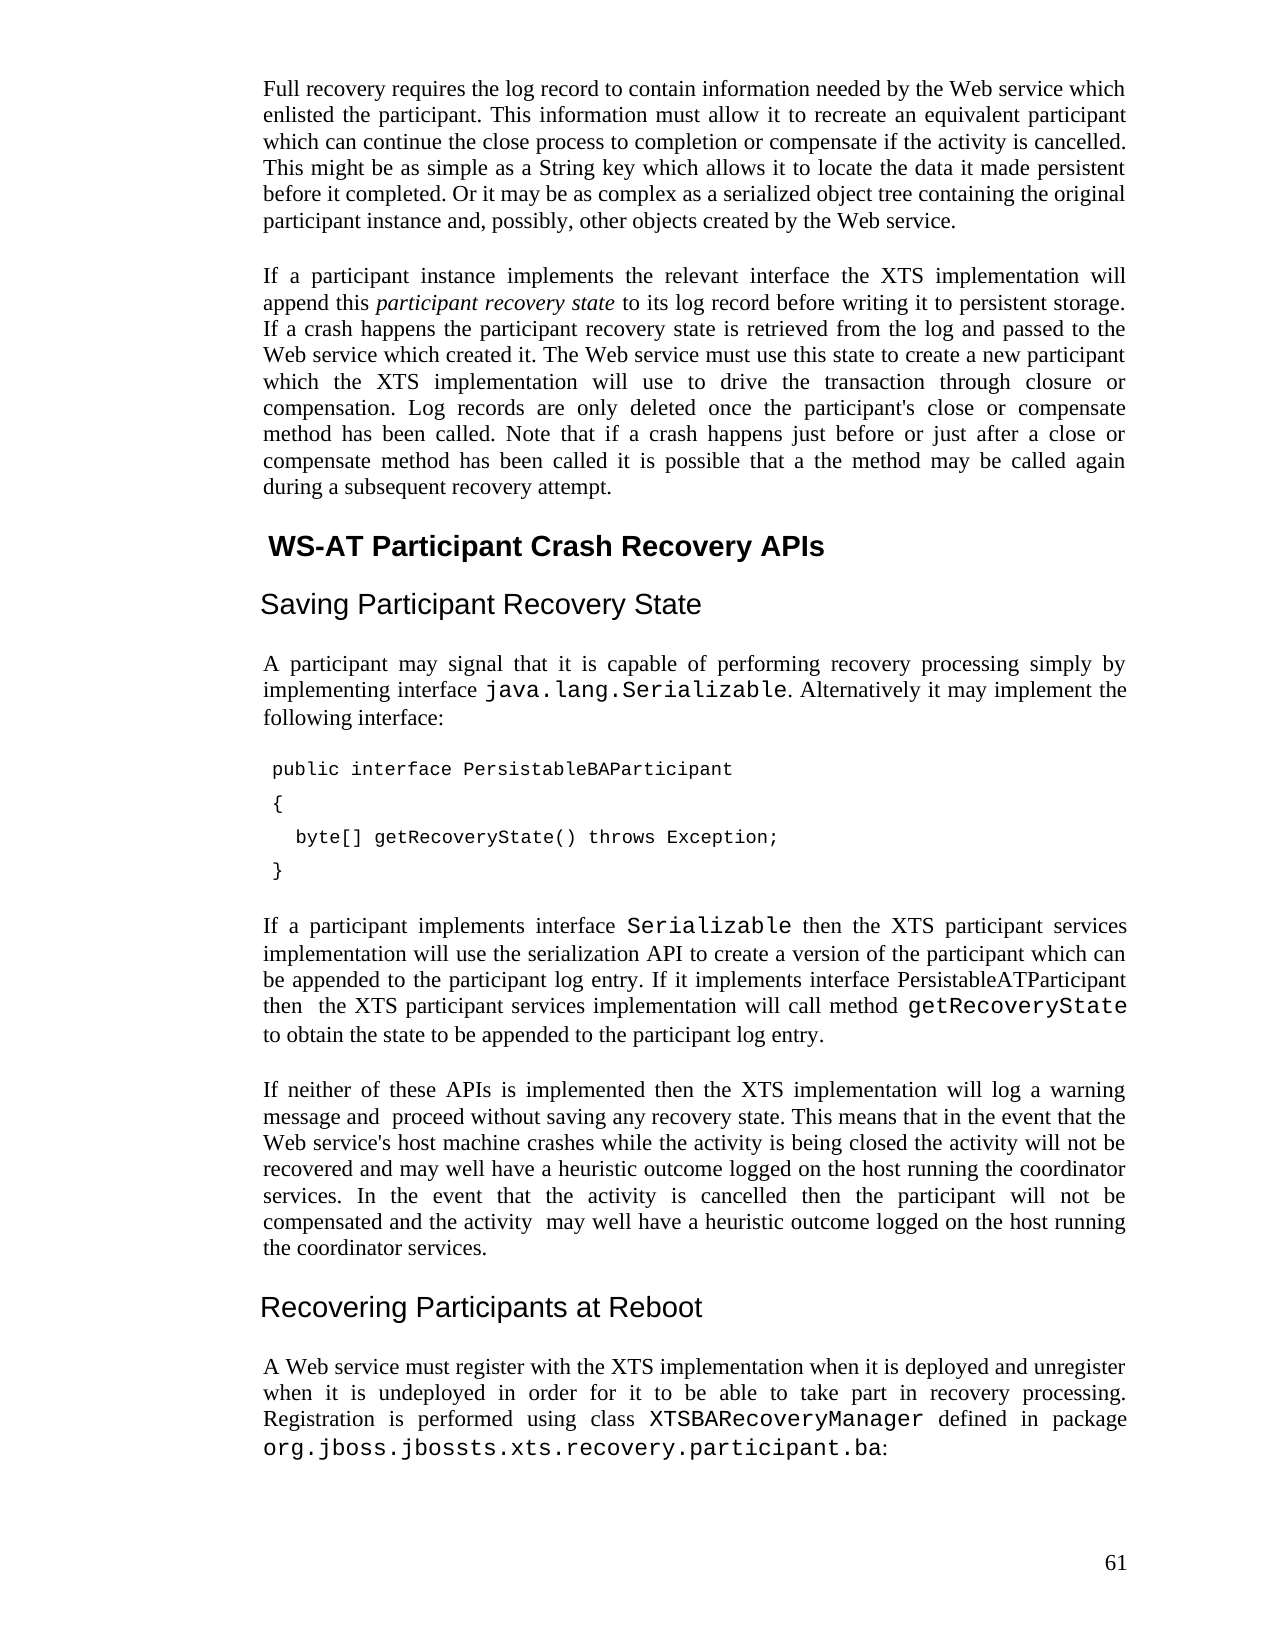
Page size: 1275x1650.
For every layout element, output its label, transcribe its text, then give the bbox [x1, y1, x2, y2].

text If a participant implements interface Serializable then the XTS participant services implementation will use the serialization API to create a version of the participant which can be appended to the participant log entry. If it implements interface PersistableATParticipant then the XTS participant services implementation will call method getRecoveryState to obtain the state to be appended to the participant log entry. [263, 912, 1127, 1047]
text } [272, 861, 1127, 882]
text If neither of these APIs is implemented then the XTS implementation will log a warning message and proceed without saving any recovery state. This means that in the event that the Web service's host machine crashes while the activity is being closed the activity will not be recovered and may well have a heuristic outcome logged on the host running the coordinator services. In the event that the activity is cancelled then the participant will not be compensated and the activity may well have a heuristic outcome logged on the host running the coordinator services. [263, 1076, 1127, 1261]
text A Web service must register with the XTS implementation when it is deployed and unregister when it is undeployed in order for it to be able to take part in recovery processing. Registration is performed using class XTSBARecoveryManager defined in package org.jboss.jbossts.xts.recovery.participant.ba: [263, 1353, 1127, 1462]
text { [272, 794, 1127, 815]
text If a participant instance implements the relevant interface the XTS implementation will append this participant recovery state to its log record before writing it to persistent storage. If a crash happens the participant recovery state is retrieved from the log and passed to the Web service which created it. The Web service must use this state to create a new participant which the XTS implementation will use to drive the transaction through closure or compensation. Log records are only deleted once the participant's close or compensate method has been called. Note that if a crash happens just before or just after a close or compensate method has been called it is possible that a the method may be called again during a subsequent recovery attempt. [263, 262, 1127, 499]
subtitle Recovering Participants at Reboot [148, 1290, 1127, 1323]
subtitle WS-AT Participant Crash Recovery APIs [148, 529, 1127, 562]
text A participant may signal that it is capable of performing recovery processing simply by implementing interface java.lang.Serializable. Alternatively it may implement the following interface: [263, 650, 1127, 731]
text byte[] getRecoveryState() throws Exception; [272, 827, 1127, 849]
text public interface PersistableBAParticipant [272, 760, 1127, 781]
subtitle Saving Participant Recovery State [148, 587, 1127, 621]
text Full recovery requires the log record to contain information needed by the Web service which enlisted the participant. This information must allow it to recreate an equivalent participant which can continue the close process to completion or compensate if the activity is cancelled. This might be as simple as a String key which allows it to locate the data it made persistent before it completed. Or it may be as complex as a serialized object tree containing the original participant instance and, possibly, other objects created by the Web service. [263, 75, 1127, 233]
